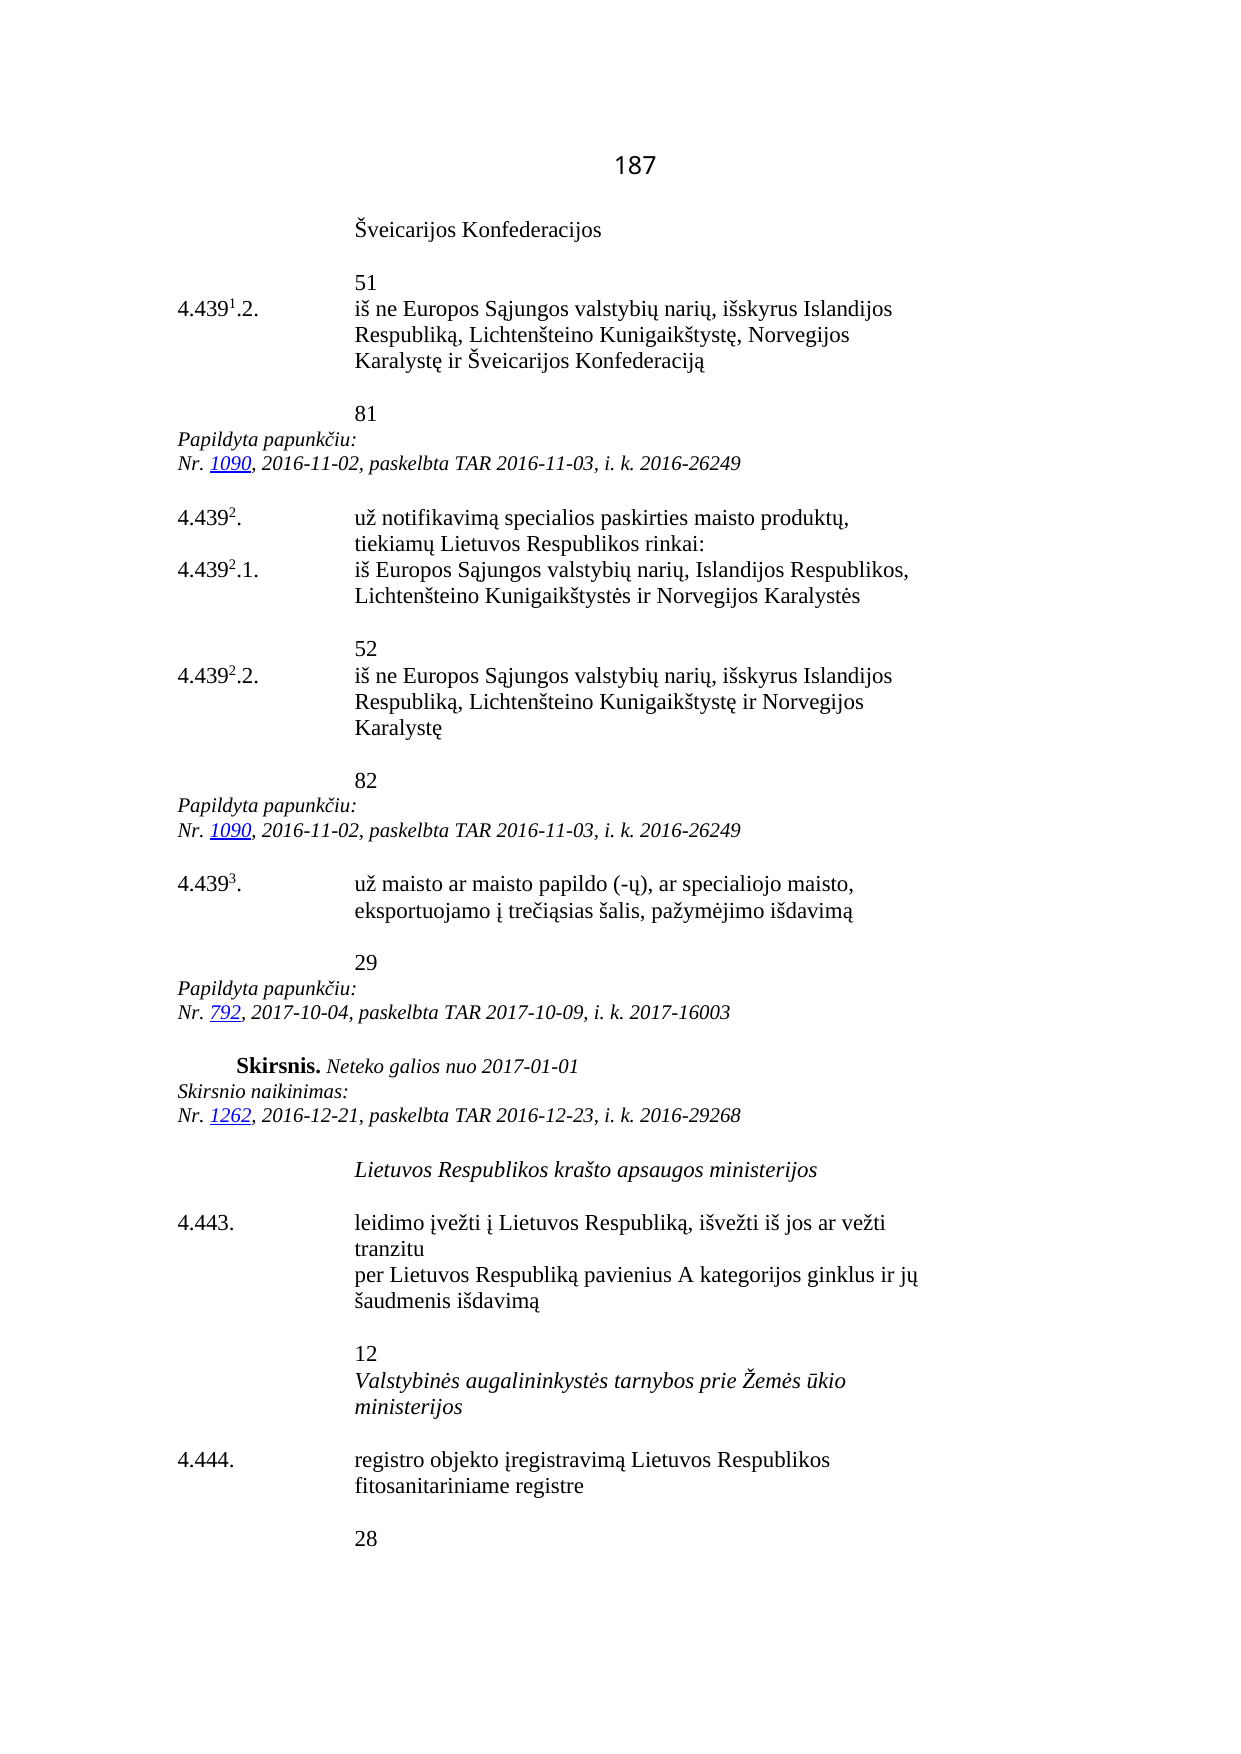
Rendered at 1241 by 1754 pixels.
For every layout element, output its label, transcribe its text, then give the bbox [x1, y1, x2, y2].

text 4.4392.1. iš Europos Sąjungos valstybių narių, Islandijos Respublikos, [177, 556, 945, 583]
text eksportuojamo į trečiąsias šalis, pažymėjimo išdavimą 29 [354, 897, 945, 976]
text Skirsnis. Neteko galios nuo 2017-01-01 [177, 1053, 1093, 1079]
text Skirsnio naikinimas: [177, 1079, 1093, 1103]
text 4.4392. už notifikavimą specialios paskirties maisto produktų, [177, 503, 945, 530]
text Respubliką, Lichtenšteino Kunigaikštystę ir Norvegijos [354, 688, 945, 714]
text Šveicarijos Konfederacijos 51 [354, 216, 945, 295]
text Karalystę ir Šveicarijos Konfederaciją 81 [354, 348, 945, 427]
text Papildyta papunkčiu: [177, 976, 1093, 1000]
text Lietuvos Respublikos krašto apsaugos ministerijos [354, 1156, 945, 1208]
text Karalystę 82 [354, 714, 945, 793]
text Nr. 1090, 2016-11-02, paskelbta TAR 2016-11-03, i. k. 2016-26249 [177, 451, 1093, 475]
text Papildyta papunkčiu: [177, 427, 1093, 451]
text Papildyta papunkčiu: [177, 793, 1093, 817]
text Valstybinės augalininkystės tarnybos prie Žemės ūkio ministerijos [354, 1367, 945, 1446]
text 4.4391.2. iš ne Europos Sąjungos valstybių narių, išskyrus Islandijos [177, 295, 945, 321]
text tiekiamų Lietuvos Respublikos rinkai: [354, 530, 945, 556]
text Lichtenšteino Kunigaikštystės ir Norvegijos Karalystės 52 [354, 583, 945, 662]
text 4.4393. už maisto ar maisto papildo (-ų), ar specialiojo maisto, [177, 870, 945, 897]
text per Lietuvos Respubliką pavienius A kategorijos ginklus ir jų [354, 1261, 945, 1288]
text Nr. 1262, 2016-12-21, paskelbta TAR 2016-12-23, i. k. 2016-29268 [177, 1103, 1093, 1127]
text 4.443. leidimo įvežti į Lietuvos Respubliką, išvežti iš jos ar vežti tranzitu [177, 1208, 945, 1261]
text 4.444. registro objekto įregistravimą Lietuvos Respublikos [177, 1446, 945, 1472]
text Respubliką, Lichtenšteino Kunigaikštystę, Norvegijos [354, 321, 945, 348]
text Nr. 792, 2017-10-04, paskelbta TAR 2017-10-09, i. k. 2017-16003 [177, 1000, 1093, 1024]
text 4.4392.2. iš ne Europos Sąjungos valstybių narių, išskyrus Islandijos [177, 662, 945, 688]
text fitosanitariniame registre 28 [354, 1472, 945, 1551]
text Nr. 1090, 2016-11-02, paskelbta TAR 2016-11-03, i. k. 2016-26249 [177, 817, 1093, 842]
text šaudmenis išdavimą 12 [354, 1288, 945, 1367]
